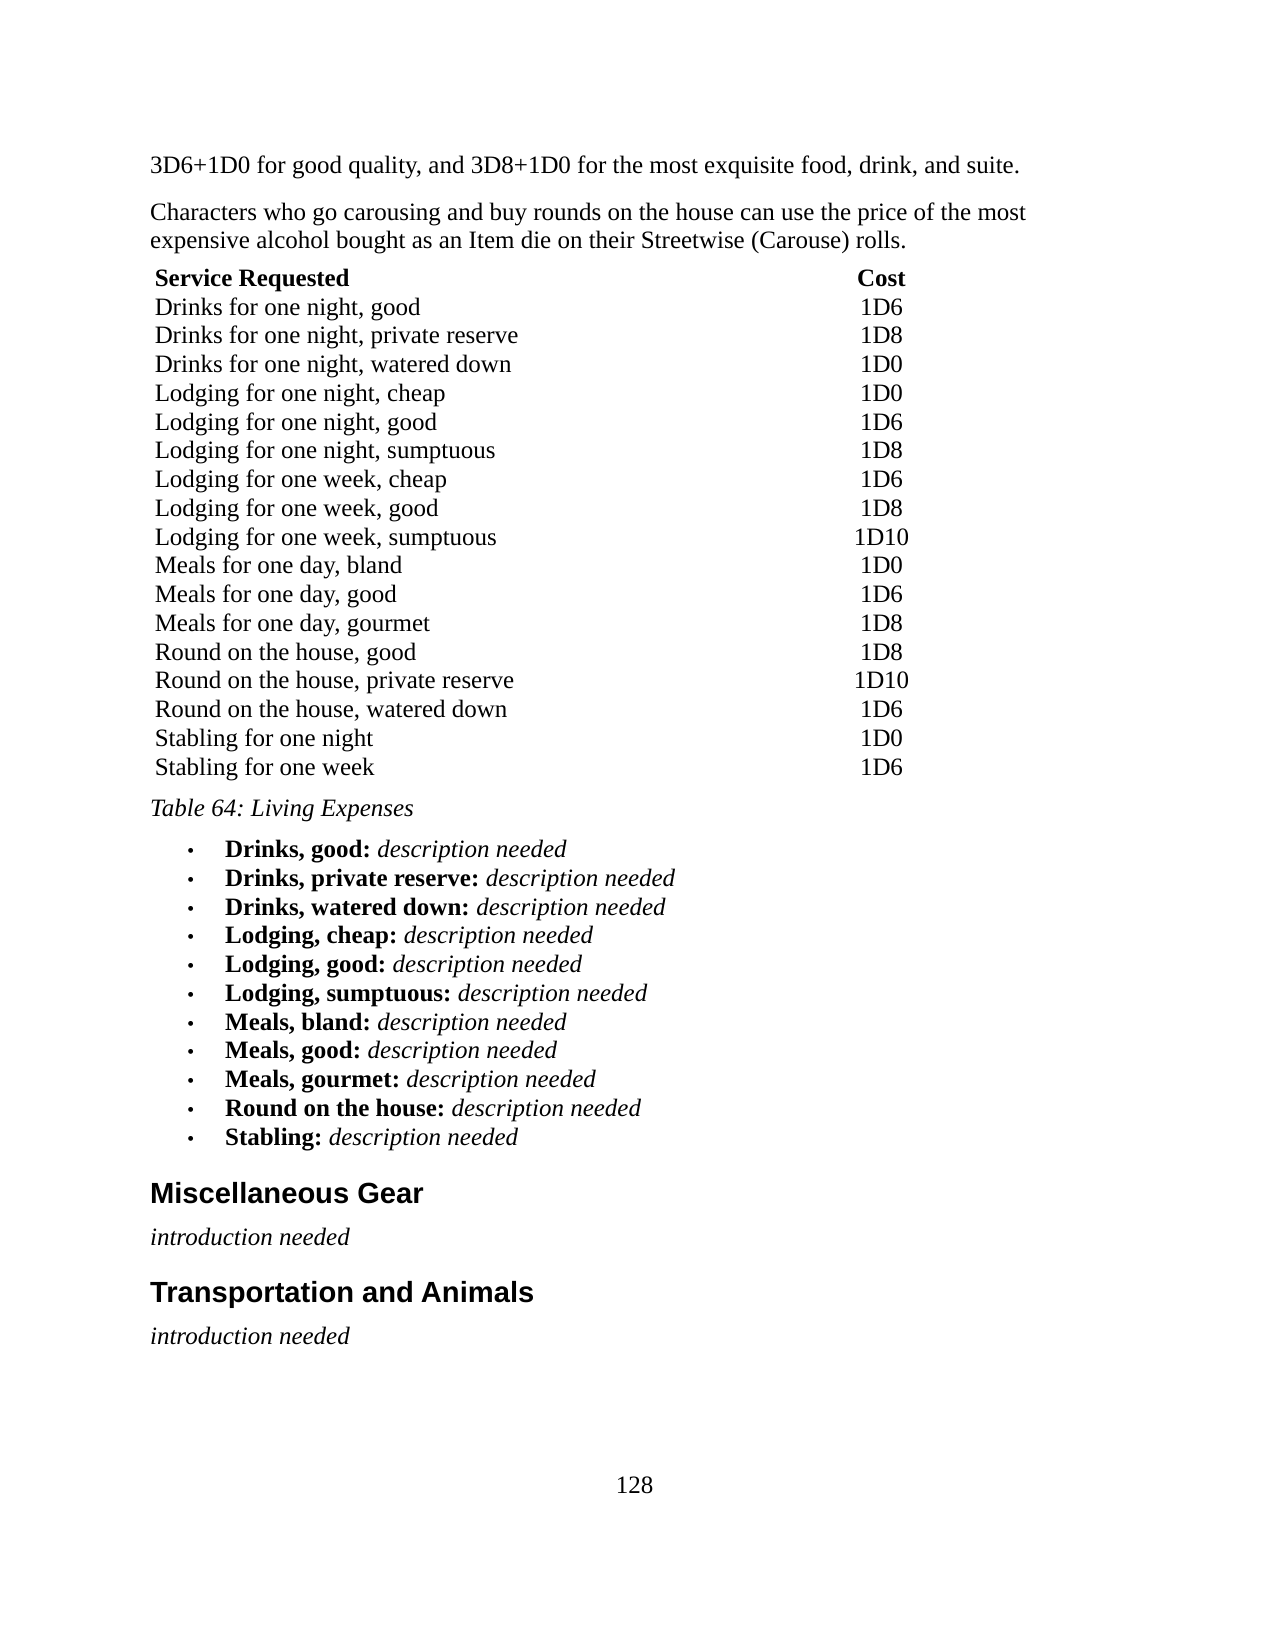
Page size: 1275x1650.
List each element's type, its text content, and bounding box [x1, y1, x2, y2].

list Stabling: description needed [187, 1122, 1125, 1151]
table_cell 1D0 [638, 349, 1125, 378]
table_cell Round on the house, private reserve [150, 666, 637, 694]
table_cell Round on the house, good [150, 637, 637, 666]
table_cell 1D6 [638, 752, 1125, 781]
list Round on the house: description needed [187, 1093, 1125, 1122]
list Drinks, private reserve: description needed [187, 863, 1125, 892]
text introduction needed [150, 1222, 1125, 1250]
list Lodging, sumptuous: description needed [187, 978, 1125, 1007]
table_cell Lodging for one week, cheap [150, 464, 637, 493]
table_cell 1D10 [638, 522, 1125, 551]
table_cell Drinks for one night, watered down [150, 349, 637, 378]
table_cell 1D6 [638, 694, 1125, 723]
table_cell 1D6 [638, 292, 1125, 321]
list Drinks, good: description needed [187, 834, 1125, 863]
table_cell Lodging for one week, good [150, 493, 637, 522]
list Meals, bland: description needed [187, 1007, 1125, 1036]
table_header Cost [638, 263, 1125, 292]
text 3D6+1D0 for good quality, and 3D8+1D0 for the most exquisite food, drink, and suite. [150, 150, 1125, 179]
table_cell 1D8 [638, 436, 1125, 464]
table_cell 1D6 [638, 464, 1125, 493]
table_cell Drinks for one night, private reserve [150, 321, 637, 349]
text introduction needed [150, 1321, 1125, 1350]
table_cell 1D10 [638, 666, 1125, 694]
text Characters who go carousing and buy rounds on the house can use the price of the most expensive alcohol bought as an Item die on their Streetwise (Carouse) rolls. [150, 197, 1125, 254]
table_cell Meals for one day, bland [150, 551, 637, 579]
table_cell Lodging for one night, cheap [150, 378, 637, 407]
table_cell 1D8 [638, 608, 1125, 637]
list Meals, gourmet: description needed [187, 1064, 1125, 1093]
table_cell 1D8 [638, 637, 1125, 666]
table_cell Stabling for one week [150, 752, 637, 781]
table_cell 1D8 [638, 321, 1125, 349]
list Lodging, good: description needed [187, 949, 1125, 978]
table_cell 1D0 [638, 723, 1125, 752]
table_cell 1D8 [638, 493, 1125, 522]
table_cell Lodging for one week, sumptuous [150, 522, 637, 551]
table_cell 1D0 [638, 378, 1125, 407]
table_cell Lodging for one night, sumptuous [150, 436, 637, 464]
table_cell Lodging for one night, good [150, 407, 637, 436]
table_cell Stabling for one night [150, 723, 637, 752]
table_cell 1D6 [638, 407, 1125, 436]
table_cell 1D6 [638, 579, 1125, 608]
table_header Service Requested [150, 263, 637, 292]
table_cell Round on the house, watered down [150, 694, 637, 723]
list Lodging, cheap: description needed [187, 921, 1125, 949]
text Table 64: Living Expenses [150, 793, 1125, 822]
subtitle Transportation and Animals [150, 1275, 1125, 1309]
table_cell Drinks for one night, good [150, 292, 637, 321]
table_cell Meals for one day, good [150, 579, 637, 608]
list Drinks, watered down: description needed [187, 892, 1125, 921]
table_cell 1D0 [638, 551, 1125, 579]
table_cell Meals for one day, gourmet [150, 608, 637, 637]
subtitle Miscellaneous Gear [150, 1176, 1125, 1209]
list Meals, good: description needed [187, 1036, 1125, 1064]
